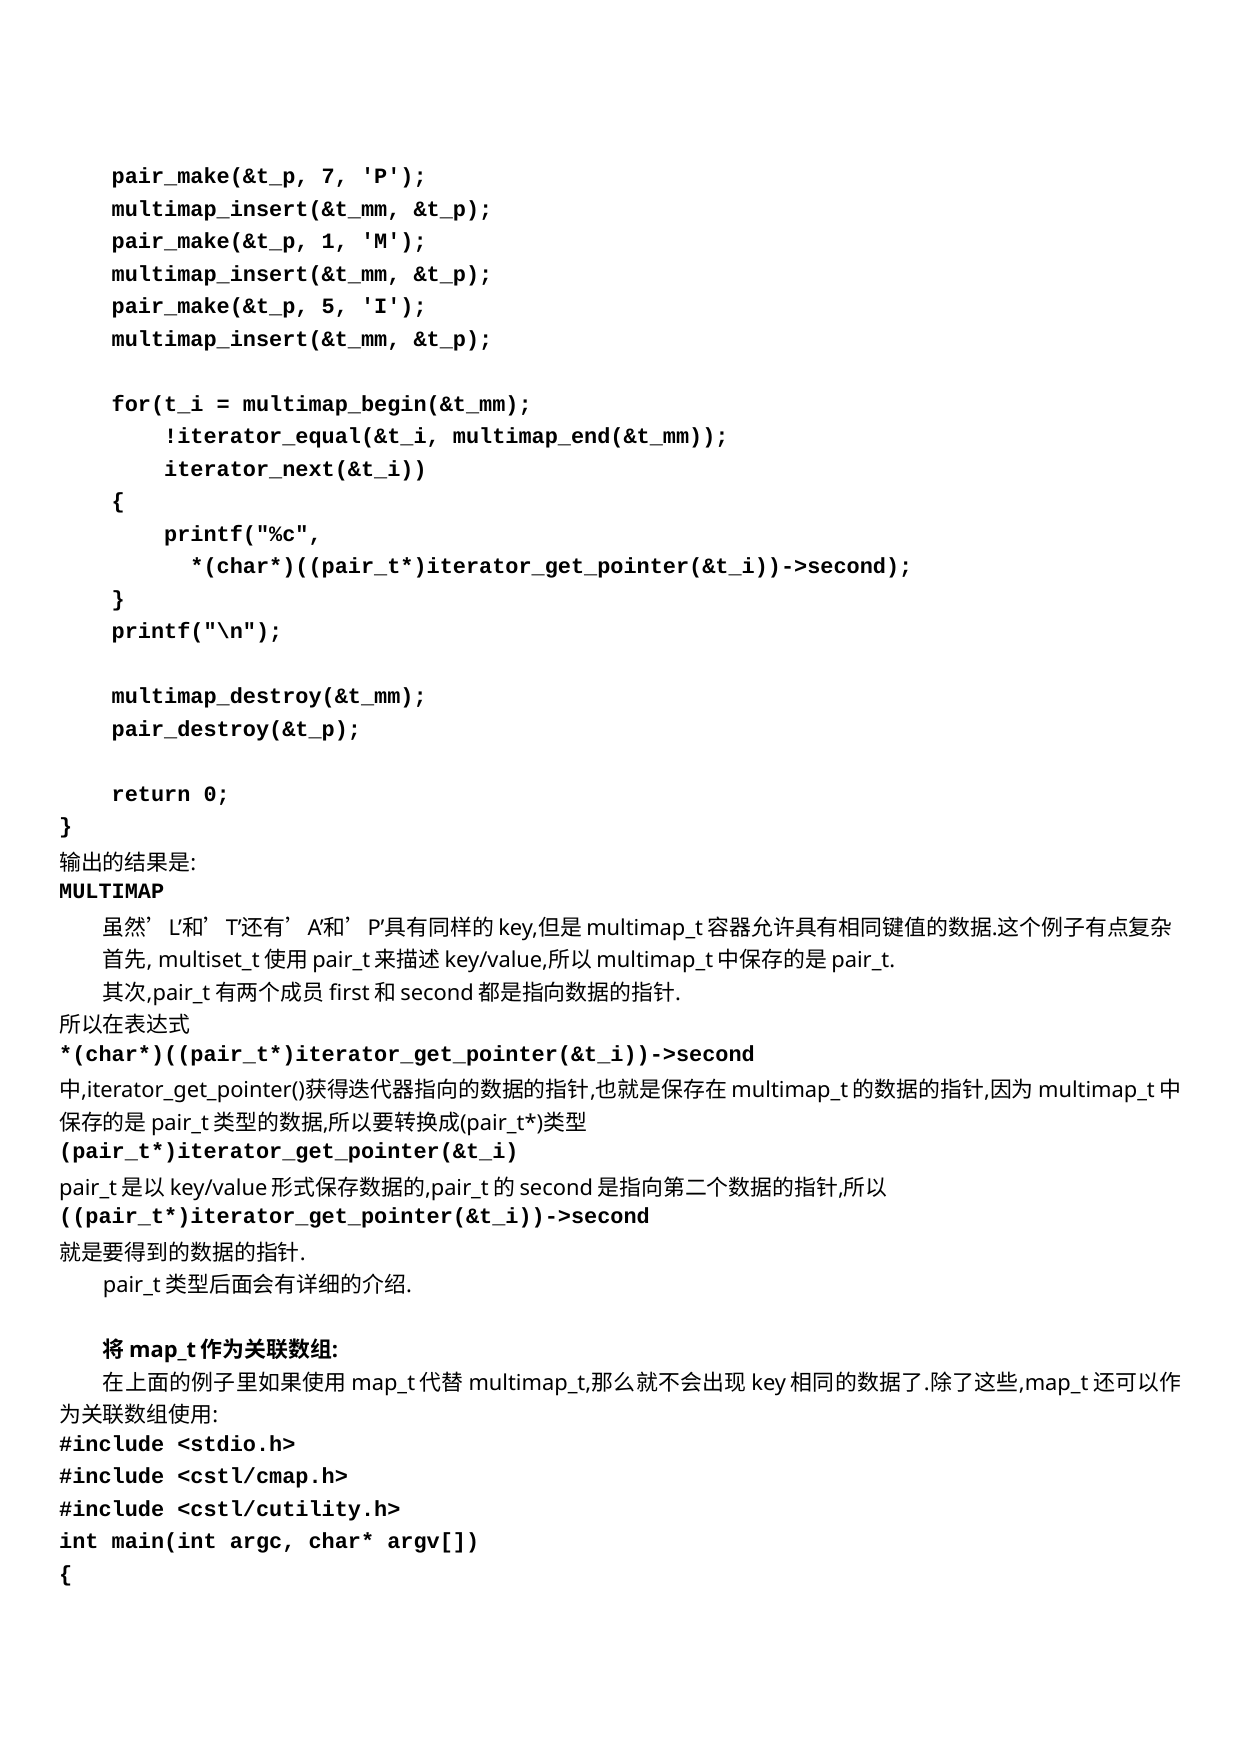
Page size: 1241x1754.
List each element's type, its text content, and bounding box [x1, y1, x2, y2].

text } [59, 812, 1181, 844]
text 在上面的例子里如果使用map_t代替multimap_t,那么就不会出现key相同的数据了.除了这些,map_t还可以作为关联数组使用: [59, 1364, 1181, 1429]
text #include <cstl/cutility.h> [59, 1494, 1181, 1527]
text } [59, 584, 1181, 617]
text *(char*)((pair_t*)iterator_get_pointer(&t_i))->second [59, 1039, 1181, 1072]
text pair_t是以key/value形式保存数据的,pair_t的second是指向第二个数据的指针,所以 [59, 1169, 1181, 1202]
text pair_destroy(&t_p); [59, 714, 1181, 747]
text 将map_t作为关联数组: [59, 1332, 1181, 1364]
text multimap_insert(&t_mm, &t_p); [59, 324, 1181, 357]
text MULTIMAP [59, 877, 1181, 909]
text int main(int argc, char* argv[]) [59, 1527, 1181, 1559]
text iterator_next(&t_i)) [59, 454, 1181, 487]
text ((pair_t*)iterator_get_pointer(&t_i))->second [59, 1202, 1181, 1234]
text !iterator_equal(&t_i, multimap_end(&t_mm)); [59, 422, 1181, 454]
text 其次,pair_t有两个成员 first和second都是指向数据的指针. [59, 974, 1181, 1007]
text *(char*)((pair_t*)iterator_get_pointer(&t_i))->second); [59, 552, 1181, 584]
text printf("%c", [59, 519, 1181, 552]
text pair_t类型后面会有详细的介绍. [59, 1267, 1181, 1299]
text multimap_destroy(&t_mm); [59, 682, 1181, 714]
text 就是要得到的数据的指针. [59, 1234, 1181, 1267]
text return 0; [59, 779, 1181, 812]
text (pair_t*)iterator_get_pointer(&t_i) [59, 1137, 1181, 1169]
text 首先, multiset_t使用pair_t来描述key/value,所以multimap_t中保存的是pair_t. [59, 942, 1181, 974]
text 中,iterator_get_pointer()获得迭代器指向的数据的指针,也就是保存在multimap_t的数据的指针,因为multimap_t中保存的是pair_t类型的数据,所以要转换成(pair_t*)类型 [59, 1072, 1181, 1137]
text 输出的结果是: [59, 844, 1181, 877]
text multimap_insert(&t_mm, &t_p); [59, 259, 1181, 292]
text pair_make(&t_p, 1, 'M'); [59, 227, 1181, 259]
text 所以在表达式 [59, 1007, 1181, 1039]
text 虽然’L’和’T’还有’A’和’P’具有同样的key,但是multimap_t容器允许具有相同键值的数据.这个例子有点复杂 [59, 909, 1181, 942]
text { [59, 1559, 1181, 1592]
text for(t_i = multimap_begin(&t_mm); [59, 389, 1181, 422]
text multimap_insert(&t_mm, &t_p); [59, 194, 1181, 227]
text pair_make(&t_p, 5, 'I'); [59, 292, 1181, 324]
text printf("\n"); [59, 617, 1181, 649]
text #include <stdio.h> [59, 1429, 1181, 1462]
text #include <cstl/cmap.h> [59, 1462, 1181, 1494]
text pair_make(&t_p, 7, 'P'); [59, 162, 1181, 194]
text { [59, 487, 1181, 519]
